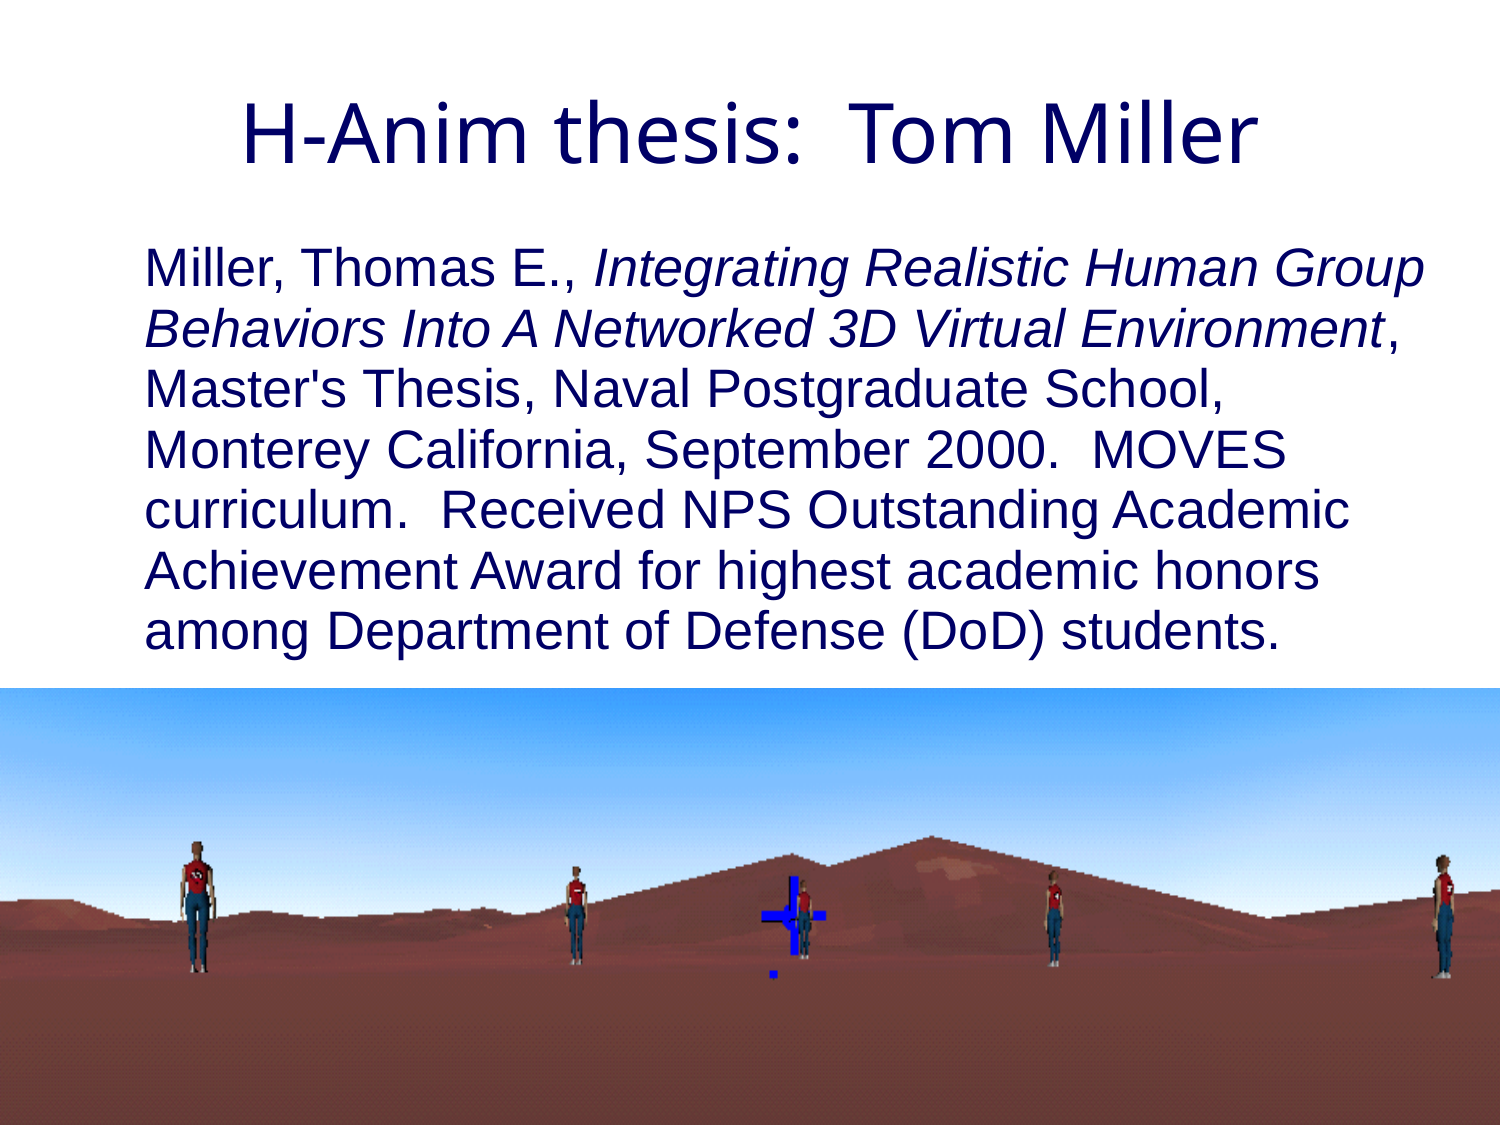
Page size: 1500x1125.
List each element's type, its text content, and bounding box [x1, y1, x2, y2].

picture [0, 688, 1500, 1125]
title H-Anim thesis: Tom Miller [112, 44, 1388, 218]
list Miller, Thomas E., Integrating Realistic Human Group Behaviors Into A Networked 3D Virtual Environment, Master's Thesis, Naval Postgraduate School, Monterey California, September 2000. MOVES curriculum. Received NPS Outstanding Academic Achievement Award for highest academic honors among Department of Defense (DoD) students. [88, 237, 1439, 688]
